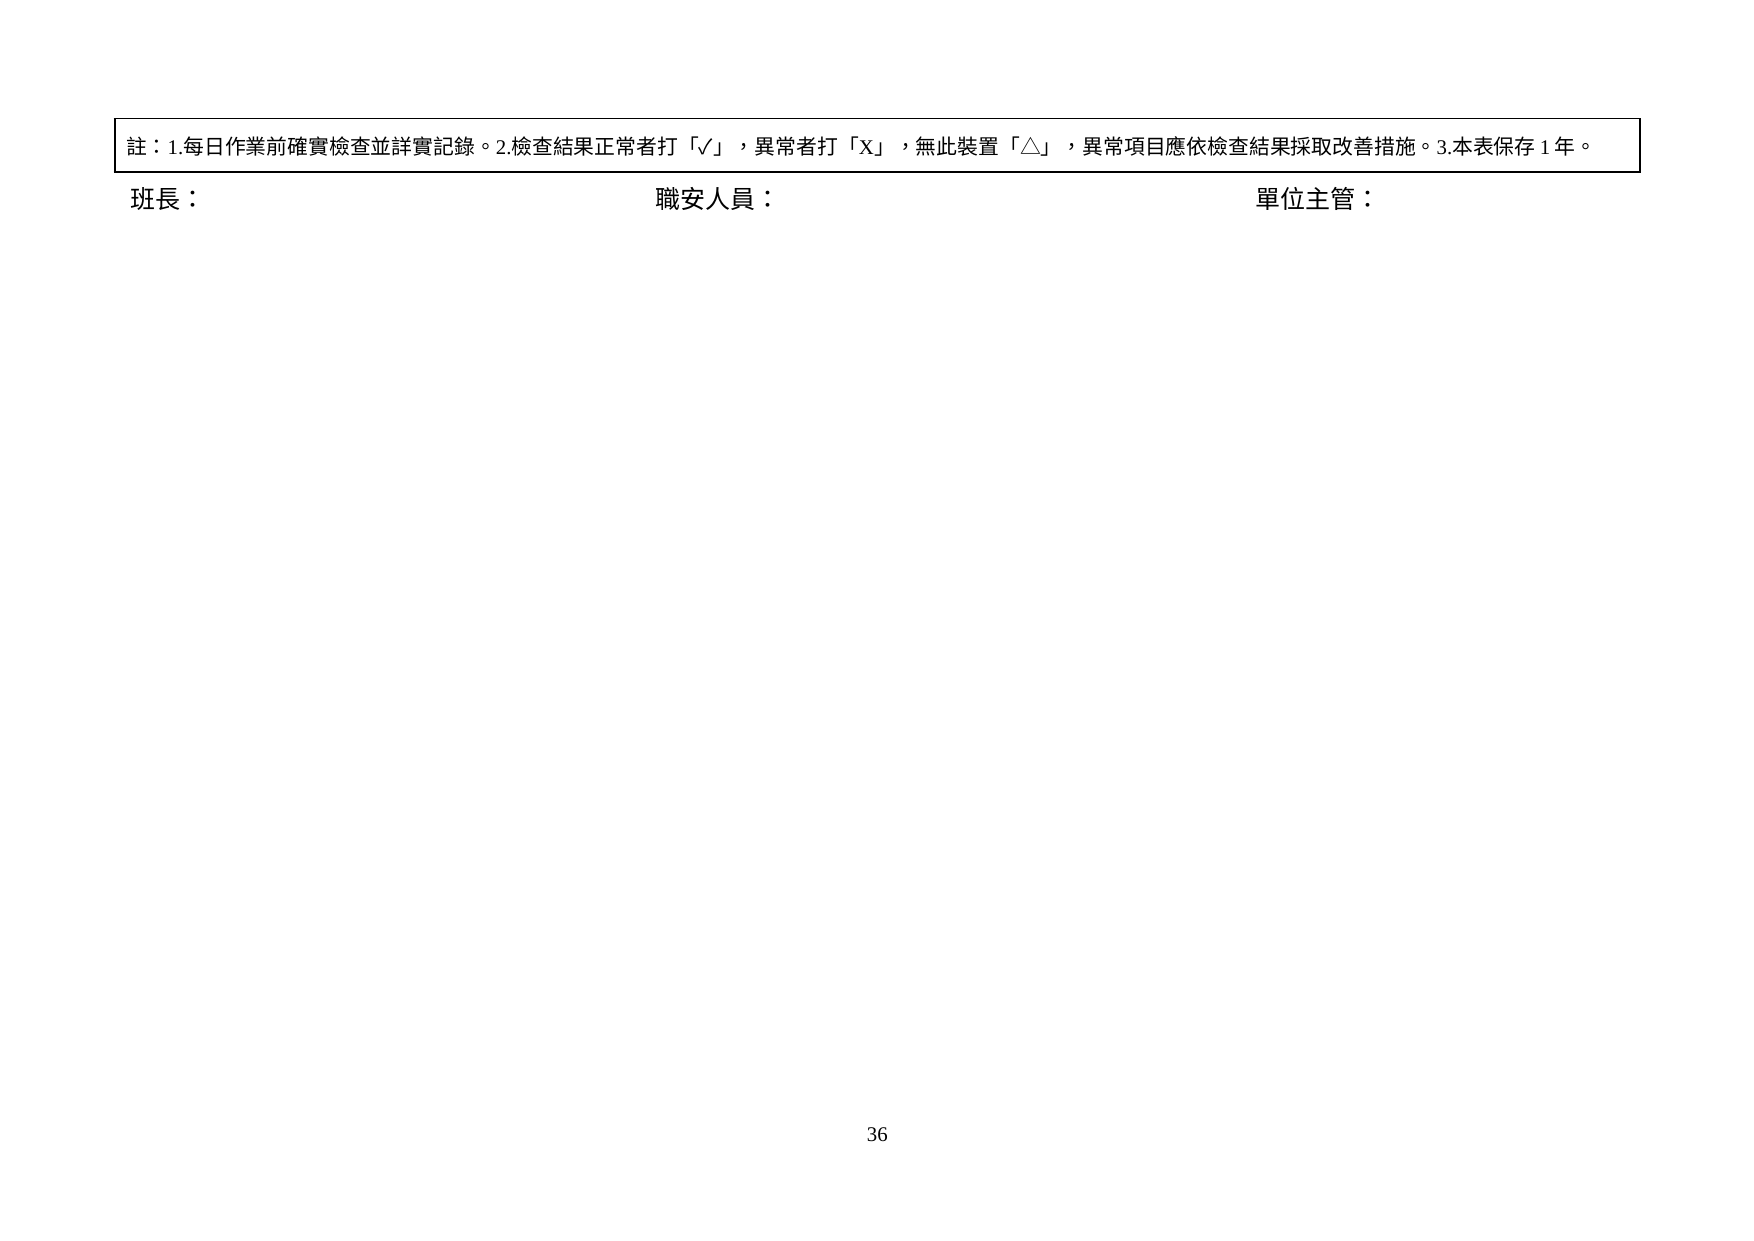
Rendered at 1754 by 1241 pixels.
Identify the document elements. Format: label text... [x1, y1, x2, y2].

text 班長： 職安人員： 單位主管： [100, 179, 1653, 216]
table_cell 註：1.每日作業前確實檢查並詳實記錄。2.檢查結果正常者打「✓」，異常者打「X」，無此裝置「△」，異常項目應依檢查結果採取改善措施。3.本表保存1年。 [116, 119, 1639, 171]
